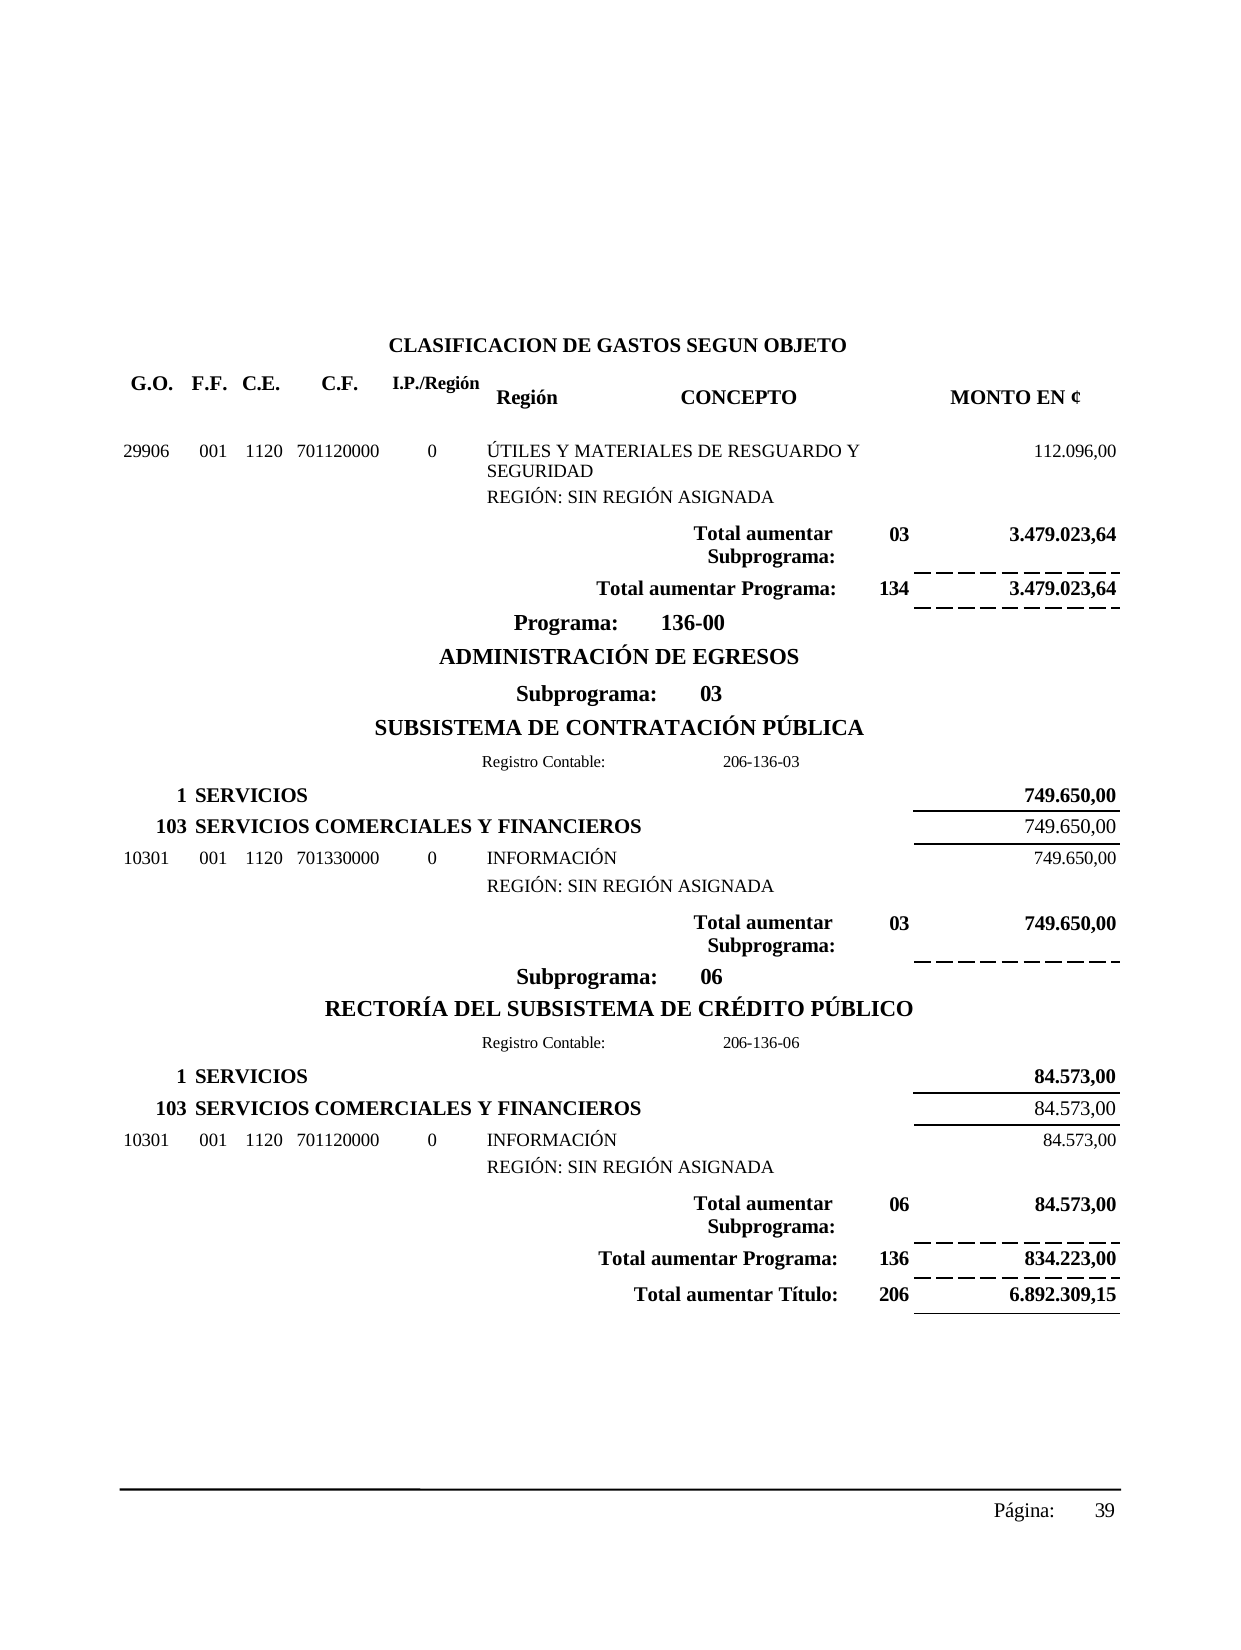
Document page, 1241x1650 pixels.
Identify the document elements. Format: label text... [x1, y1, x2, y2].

table_cell Total aumentar Programa: [462, 572, 869, 607]
table_cell REGIÓN: SIN REGIÓN ASIGNADA [462, 871, 864, 904]
text Región [496, 385, 563, 409]
table_header 29906 [118, 441, 184, 484]
table_cell Total aumentar Programa: [462, 1242, 858, 1277]
table_header ÚTILES Y MATERIALES DE RESGUARDO Y SEGURIDAD [462, 441, 869, 484]
table_cell REGIÓN: SIN REGIÓN ASIGNADA [462, 1153, 858, 1185]
table_header 0 [404, 843, 462, 871]
text Subprograma: 03 [103, 680, 1135, 707]
table_cell [118, 871, 462, 989]
table_cell 749.650,00 [914, 904, 1120, 961]
table_cell Total aumentar Subprograma: [462, 1185, 858, 1242]
table_header 10301 [118, 1124, 184, 1152]
table_cell [914, 1153, 1120, 1185]
table_header [864, 843, 914, 871]
table_cell 134 [869, 572, 914, 607]
text CLASIFICACION DE GASTOS SEGUN OBJETO [152, 333, 1083, 357]
table_header 749.650,00 [914, 845, 1120, 871]
table_cell 136 [859, 1242, 914, 1277]
table_header [869, 441, 914, 484]
text 1 SERVICIOS 84.573,00 [103, 1064, 1116, 1088]
subtitle ADMINISTRACIÓN DE EGRESOS [103, 643, 1135, 669]
table_cell [869, 484, 914, 515]
table_cell 03 [864, 904, 914, 961]
table_header INFORMACIÓN [462, 843, 864, 871]
table_cell 06 [859, 1185, 914, 1242]
table_header 10301 [118, 843, 184, 871]
table_cell [864, 871, 914, 904]
table_cell [914, 961, 1120, 989]
table_cell Programa: 136-00 [462, 607, 869, 635]
table_cell [914, 607, 1120, 635]
table_cell 3.479.023,64 [914, 572, 1120, 607]
table_header [859, 1124, 914, 1152]
table_cell REGIÓN: SIN REGIÓN ASIGNADA [462, 484, 869, 515]
text Registro Contable: 206-136-06 [482, 1033, 1137, 1052]
table_cell [118, 1153, 462, 1313]
table_cell [118, 484, 462, 635]
subtitle SUBSISTEMA DE CONTRATACIÓN PÚBLICA [103, 714, 1135, 740]
text Registro Contable: 206-136-03 [482, 752, 1137, 771]
table_cell [869, 607, 914, 635]
table_header 0 [404, 1124, 462, 1152]
table_header 001 1120 701330000 [185, 843, 404, 871]
table_cell Total aumentar Subprograma: [462, 515, 869, 572]
table_header 001 1120 701120000 [185, 441, 404, 484]
table_cell 03 [869, 515, 914, 572]
table_cell [914, 871, 1120, 904]
table_cell 3.479.023,64 [914, 515, 1120, 572]
table_cell [859, 1153, 914, 1185]
table_cell Subprograma: 06 [462, 961, 864, 989]
text CONCEPTO MONTO EN ¢ [680, 385, 1137, 409]
table_cell 834.223,00 [914, 1242, 1120, 1277]
text 1 SERVICIOS 749.650,00 [103, 783, 1116, 807]
table_cell Total aumentar Título: [462, 1277, 858, 1313]
text G.O. F.F. C.E. C.F. I.P./Región [130, 371, 482, 395]
table_header 84.573,00 [914, 1126, 1120, 1152]
table_cell Total aumentar Subprograma: [462, 904, 864, 961]
table_cell 6.892.309,15 [914, 1277, 1120, 1313]
table_cell 84.573,00 [914, 1185, 1120, 1242]
table_header 112.096,00 [914, 441, 1120, 484]
table_cell [864, 961, 914, 989]
text 103 SERVICIOS COMERCIALES Y FINANCIEROS 84.573,00 [103, 1096, 1116, 1120]
table_header 0 [404, 441, 462, 484]
text 103 SERVICIOS COMERCIALES Y FINANCIEROS 749.650,00 [103, 814, 1116, 838]
table_header INFORMACIÓN [462, 1124, 858, 1152]
subtitle RECTORÍA DEL SUBSISTEMA DE CRÉDITO PÚBLICO [152, 996, 1086, 1022]
table_cell [914, 484, 1120, 515]
table_header 001 1120 701120000 [185, 1124, 404, 1152]
table_cell 206 [859, 1277, 914, 1313]
